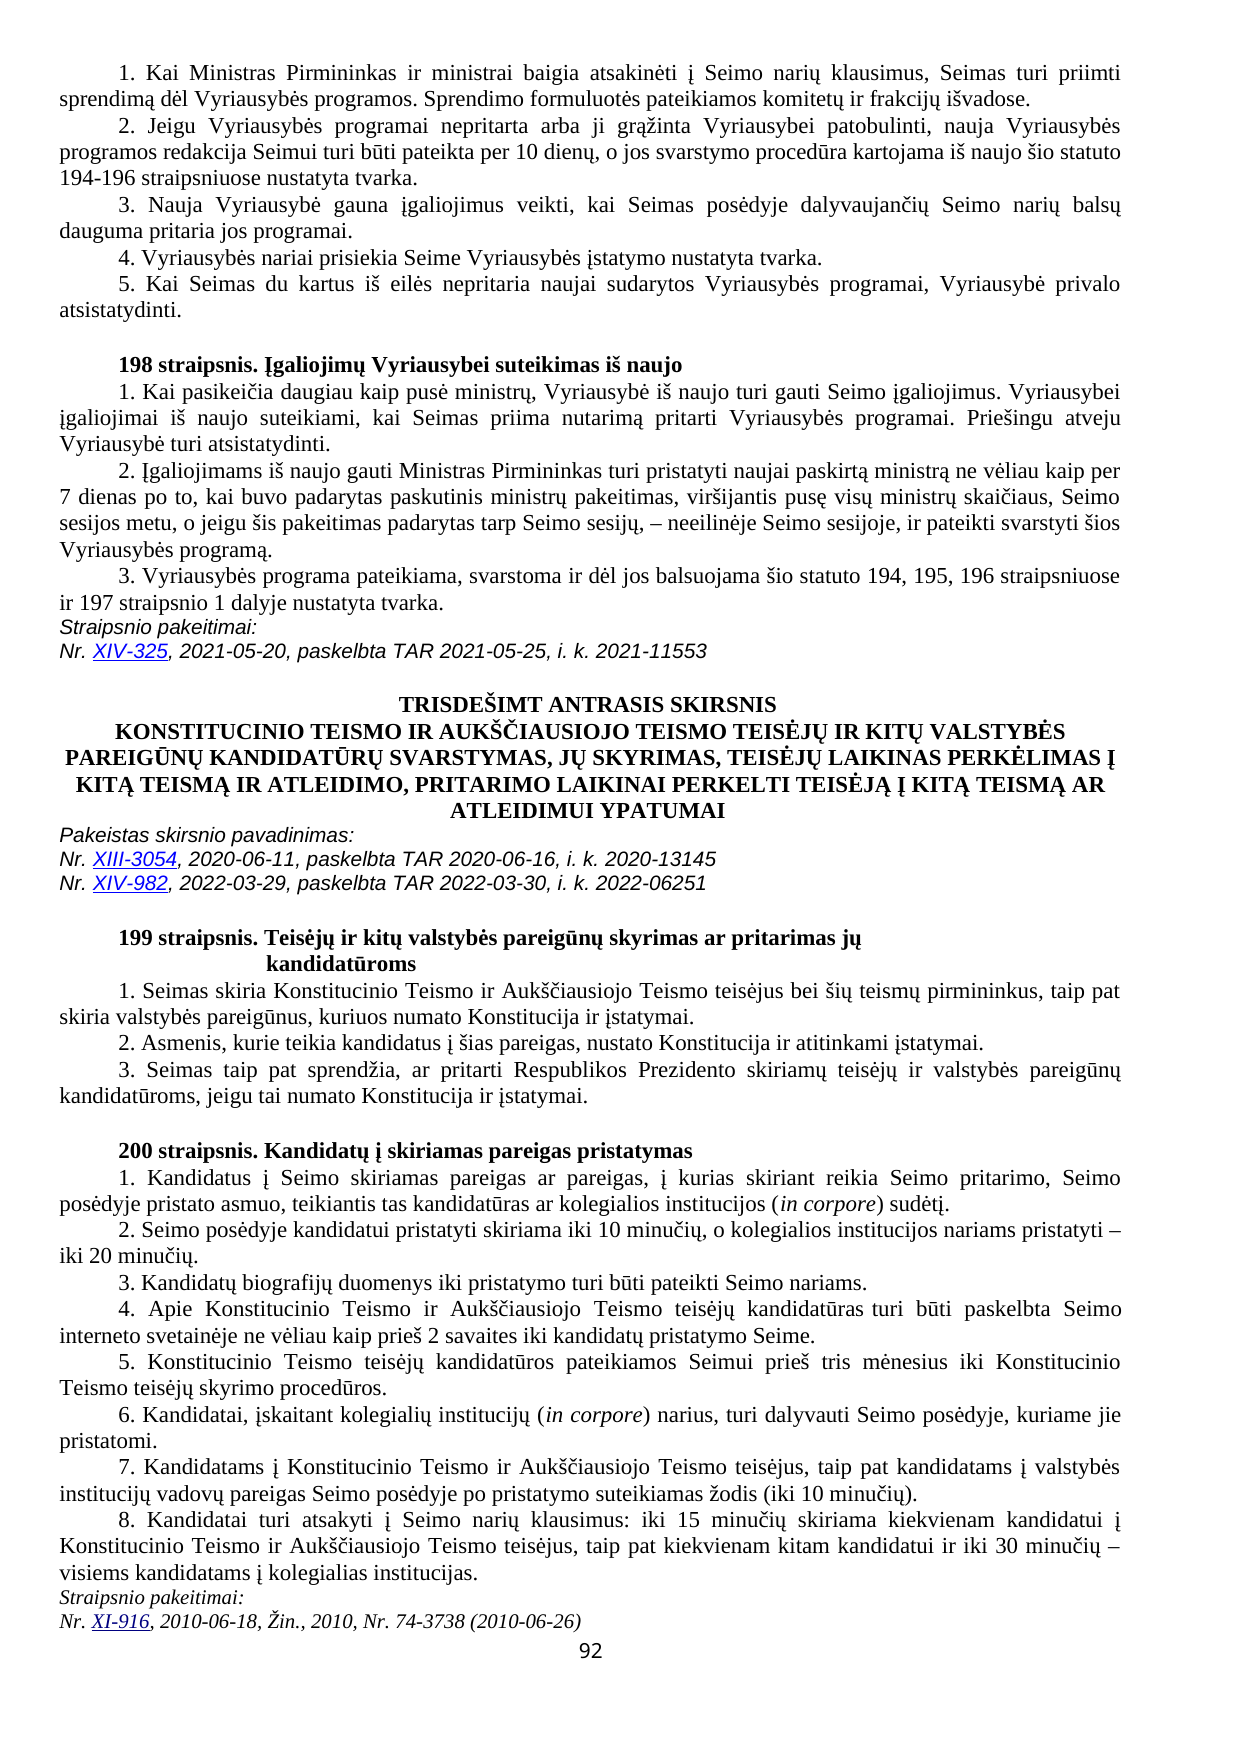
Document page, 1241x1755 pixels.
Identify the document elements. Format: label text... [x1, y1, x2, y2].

text 4. Vyriausybės nariai prisiekia Seime Vyriausybės įstatymo nustatyta tvarka. [59, 243, 1122, 270]
text Pakeistas skirsnio pavadinimas: [59, 823, 1122, 847]
text 3. Seimas taip pat sprendžia, ar pritarti Respublikos Prezidento skiriamų teisėjų ir valstybės pareigūnų kandidatūroms, jeigu tai numato Konstitucija ir įstatymai. [59, 1056, 1122, 1108]
text 2. Seimo posėdyje kandidatui pristatyti skiriama iki 10 minučių, o kolegialios institucijos nariams pristatyti – iki 20 minučių. [59, 1216, 1122, 1269]
text 2. Įgaliojimams iš naujo gauti Ministras Pirmininkas turi pristatyti naujai paskirtą ministrą ne vėliau kaip per 7 dienas po to, kai buvo padarytas paskutinis ministrų pakeitimas, viršijantis pusę visų ministrų skaičiaus, Seimo sesijos metu, o jeigu šis pakeitimas padarytas tarp Seimo sesijų, – neeilinėje Seimo sesijoje, ir pateikti svarstyti šios Vyriausybės programą. [59, 457, 1122, 562]
text 4. Apie Konstitucinio Teismo ir Aukščiausiojo Teismo teisėjų kandidatūras turi būti paskelbta Seimo interneto svetainėje ne vėliau kaip prieš 2 savaites iki kandidatų pristatymo Seime. [59, 1295, 1122, 1348]
text Nr. XIII-3054, 2020-06-11, paskelbta TAR 2020-06-16, i. k. 2020-13145 [59, 847, 1122, 871]
text 5. Konstitucinio Teismo teisėjų kandidatūros pateikiamos Seimui prieš tris mėnesius iki Konstitucinio Teismo teisėjų skyrimo procedūros. [59, 1348, 1122, 1401]
text 199 straipsnis. Teisėjų ir kitų valstybės pareigūnų skyrimas ar pritarimas jų [118, 924, 1122, 950]
text 5. Kai Seimas du kartus iš eilės nepritaria naujai sudarytos Vyriausybės programai, Vyriausybė privalo atsistatydinti. [59, 270, 1122, 323]
text 7. Kandidatams į Konstitucinio Teismo ir Aukščiausiojo Teismo teisėjus, taip pat kandidatams į valstybės institucijų vadovų pareigas Seimo posėdyje po pristatymo suteikiamas žodis (iki 10 minučių). [59, 1453, 1122, 1506]
text KONSTITUCINIO TEISMO IR AUKŠČIAUSIOJO TEISMO TEISĖJŲ IR KITŲ VALSTYBĖS PAREIGŪNŲ KANDIDATŪRŲ SVARSTYMAS, JŲ SKYRIMAS, TEISĖJŲ LAIKINAS PERKĖLIMAS Į KITĄ TEISMĄ IR ATLEIDIMO, PRITARIMO LAIKINAI PERKELTI TEISĖJĄ Į KITĄ TEISMĄ AR ATLEIDIMUI YPATUMAI [59, 718, 1122, 823]
text 200 straipsnis. Kandidatų į skiriamas pareigas pristatymas [59, 1137, 1122, 1163]
text 3. Nauja Vyriausybė gauna įgaliojimus veikti, kai Seimas posėdyje dalyvaujančių Seimo narių balsų dauguma pritaria jos programai. [59, 191, 1122, 243]
text 2. Jeigu Vyriausybės programai nepritarta arba ji grąžinta Vyriausybei patobulinti, nauja Vyriausybės programos redakcija Seimui turi būti pateikta per 10 dienų, o jos svarstymo procedūra kartojama iš naujo šio statuto 194-196 straipsniuose nustatyta tvarka. [59, 112, 1122, 191]
text kandidatūroms [266, 950, 1122, 977]
text Nr. XI-916, 2010-06-18, Žin., 2010, Nr. 74-3738 (2010-06-26) [59, 1609, 1122, 1633]
text 3. Kandidatų biografijų duomenys iki pristatymo turi būti pateikti Seimo nariams. [59, 1269, 1122, 1295]
text Straipsnio pakeitimai: [59, 1585, 1122, 1609]
text 1. Kai Ministras Pirmininkas ir ministrai baigia atsakinėti į Seimo narių klausimus, Seimas turi priimti sprendimą dėl Vyriausybės programos. Sprendimo formuluotės pateikiamos komitetų ir frakcijų išvadose. [59, 59, 1122, 112]
text 198 straipsnis. Įgaliojimų Vyriausybei suteikimas iš naujo [59, 351, 1122, 378]
text TRISDEŠIMT ANTRASIS SKIRSNIS [59, 692, 1122, 718]
text Straipsnio pakeitimai: [59, 615, 1122, 639]
text Nr. XIV-982, 2022-03-29, paskelbta TAR 2022-03-30, i. k. 2022-06251 [59, 871, 1122, 895]
text 8. Kandidatai turi atsakyti į Seimo narių klausimus: iki 15 minučių skiriama kiekvienam kandidatui į Konstitucinio Teismo ir Aukščiausiojo Teismo teisėjus, taip pat kiekvienam kitam kandidatui ir iki 30 minučių – visiems kandidatams į kolegialias institucijas. [59, 1506, 1122, 1585]
text 1. Kai pasikeičia daugiau kaip pusė ministrų, Vyriausybė iš naujo turi gauti Seimo įgaliojimus. Vyriausybei įgaliojimai iš naujo suteikiami, kai Seimas priima nutarimą pritarti Vyriausybės programai. Priešingu atveju Vyriausybė turi atsistatydinti. [59, 378, 1122, 457]
text 1. Seimas skiria Konstitucinio Teismo ir Aukščiausiojo Teismo teisėjus bei šių teismų pirmininkus, taip pat skiria valstybės pareigūnus, kuriuos numato Konstitucija ir įstatymai. [59, 977, 1122, 1029]
text 1. Kandidatus į Seimo skiriamas pareigas ar pareigas, į kurias skiriant reikia Seimo pritarimo, Seimo posėdyje pristato asmuo, teikiantis tas kandidatūras ar kolegialios institucijos (in corpore) sudėtį. [59, 1163, 1122, 1216]
text Nr. XIV-325, 2021-05-20, paskelbta TAR 2021-05-25, i. k. 2021-11553 [59, 639, 1122, 663]
text 2. Asmenis, kurie teikia kandidatus į šias pareigas, nustato Konstitucija ir atitinkami įstatymai. [59, 1029, 1122, 1056]
text 6. Kandidatai, įskaitant kolegialių institucijų (in corpore) narius, turi dalyvauti Seimo posėdyje, kuriame jie pristatomi. [59, 1401, 1122, 1453]
text 3. Vyriausybės programa pateikiama, svarstoma ir dėl jos balsuojama šio statuto 194, 195, 196 straipsniuose ir 197 straipsnio 1 dalyje nustatyta tvarka. [59, 562, 1122, 615]
